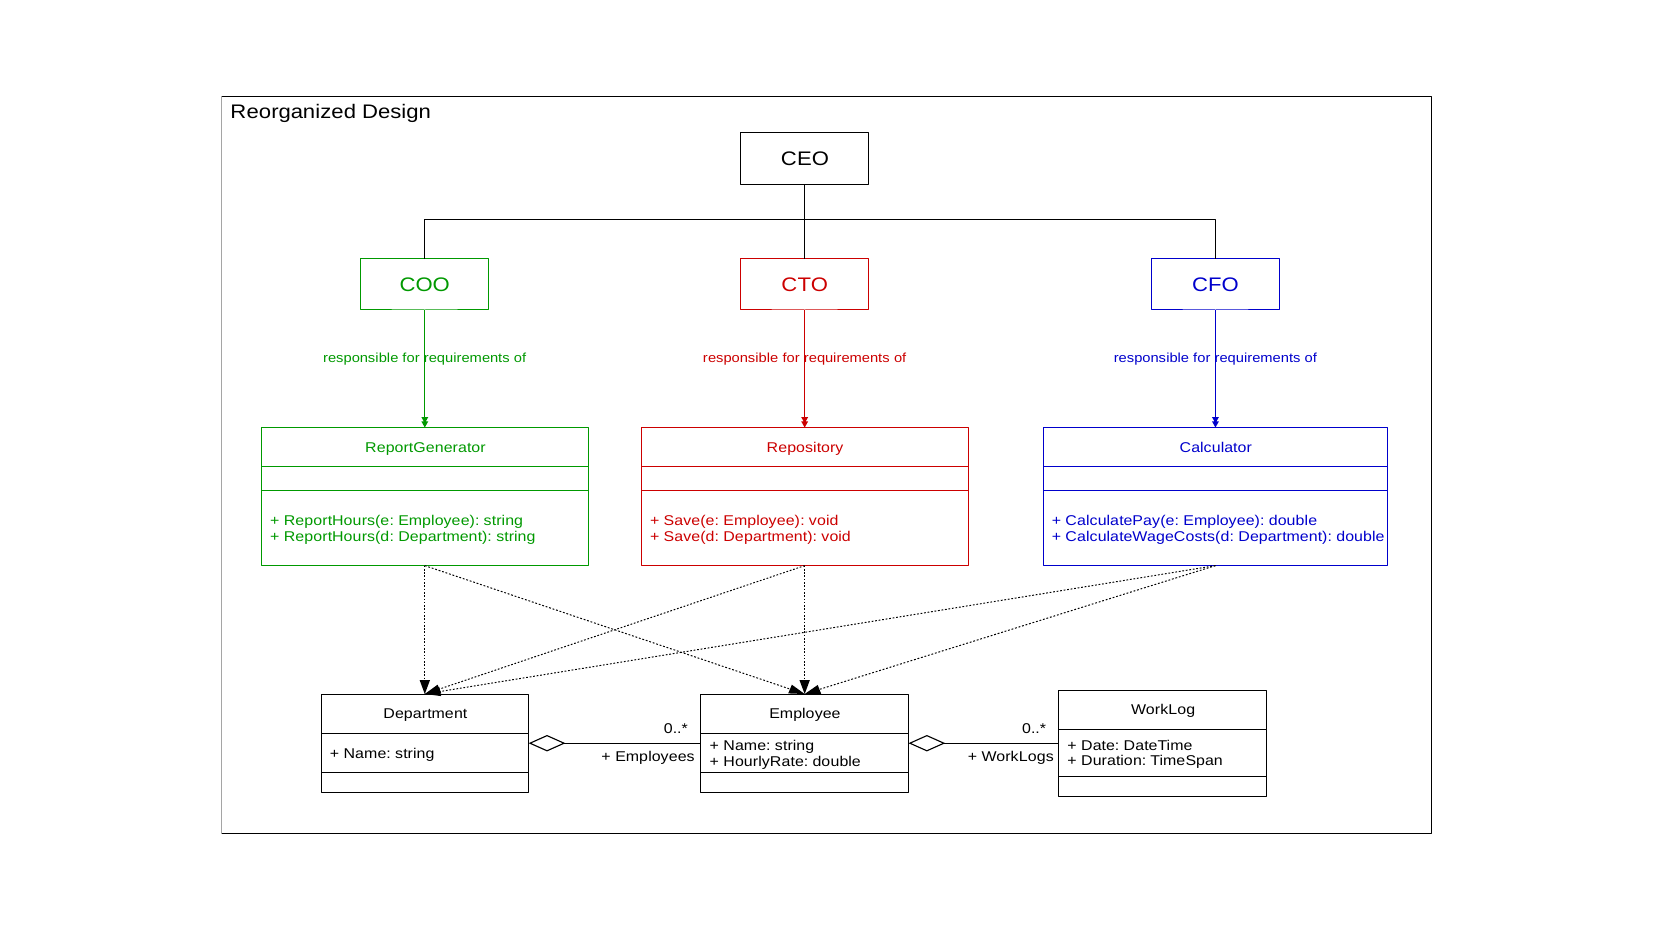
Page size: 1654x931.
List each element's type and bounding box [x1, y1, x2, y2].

picture [221, 96, 1432, 834]
